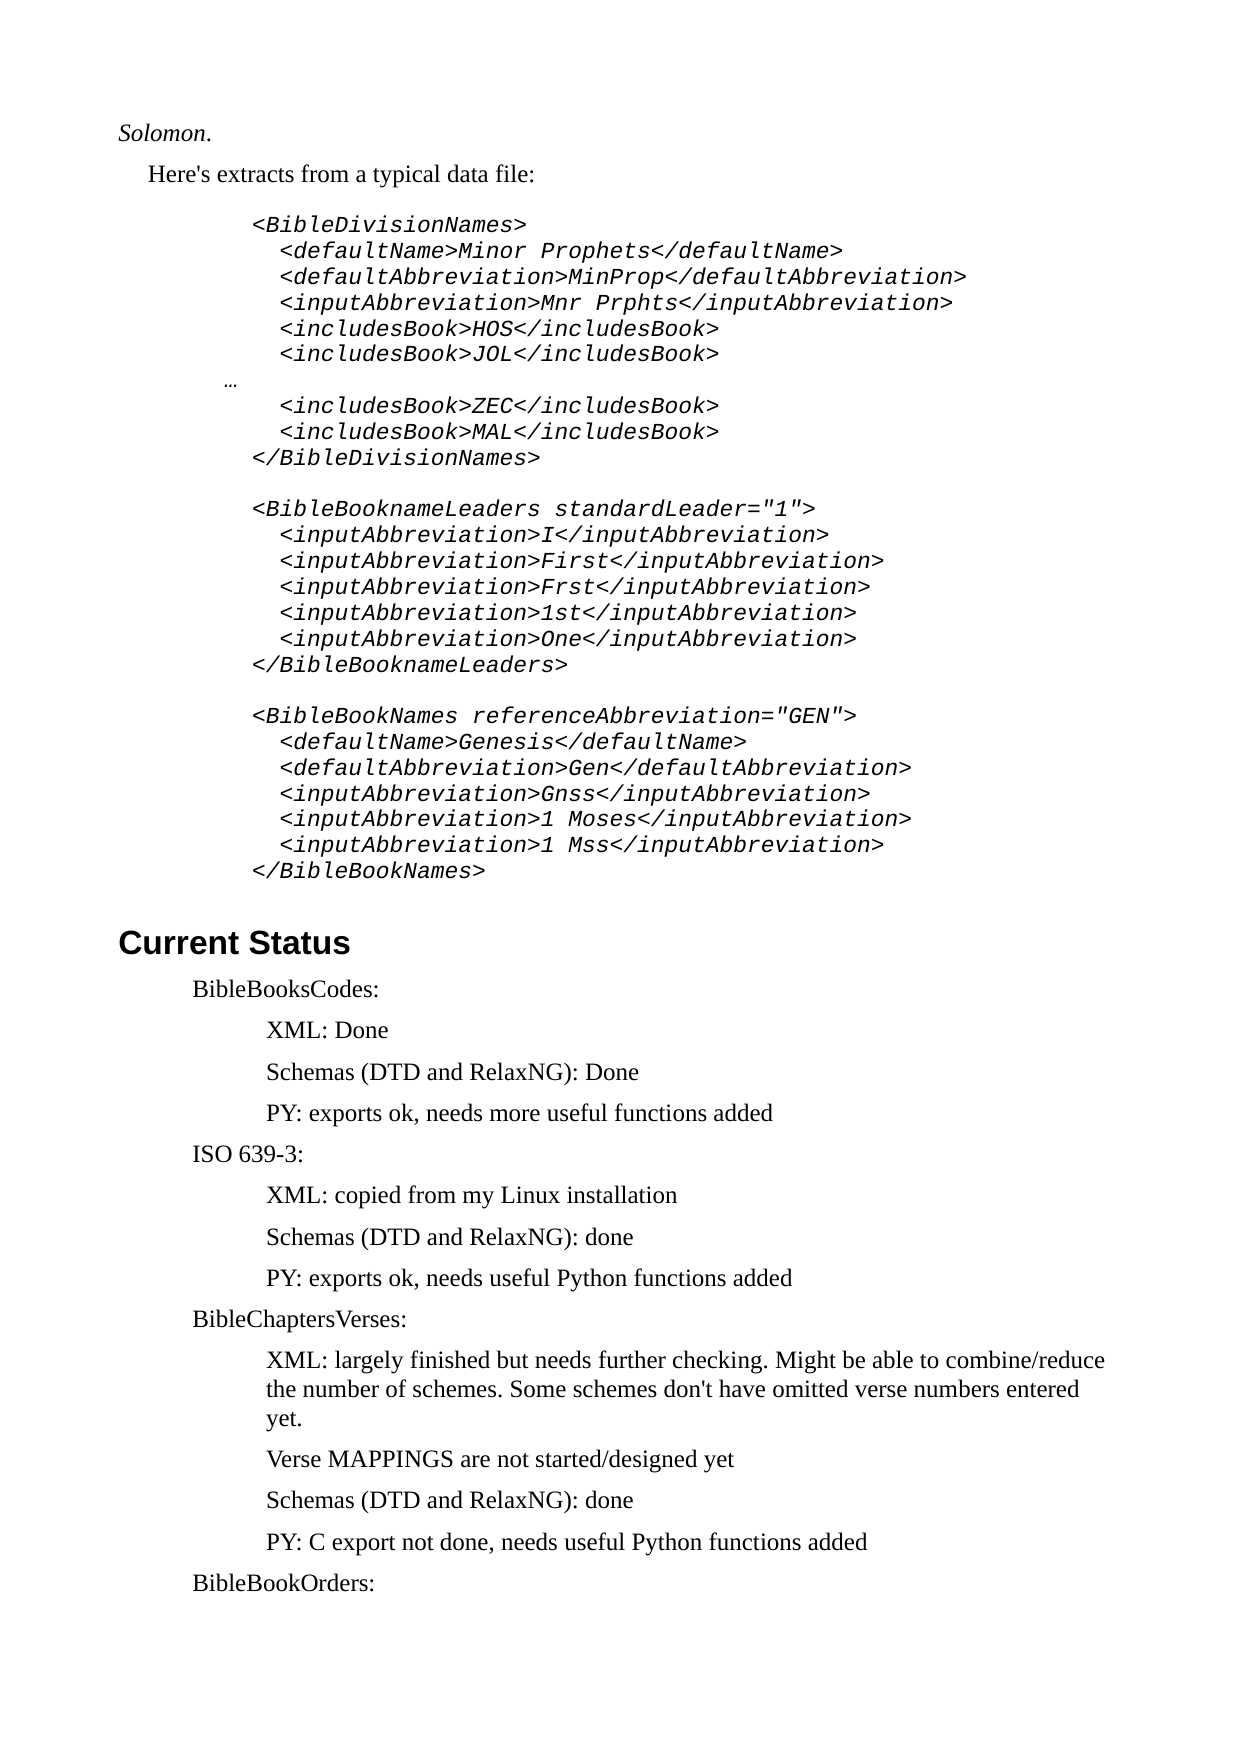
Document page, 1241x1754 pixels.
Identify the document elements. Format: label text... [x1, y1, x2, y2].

text <BibleBookNames referenceAbbreviation="GEN"> <defaultName>Genesis</defaultName> <defaultAbbreviation>Gen</defaultAbbreviation> <inputAbbreviation>Gnss</inputAbbreviation> <inputAbbreviation>1 Moses</inputAbbreviation> <inputAbbreviation>1 Mss</inputAbbreviation> </BibleBookNames> [224, 704, 1122, 886]
text BibleChaptersVerses: [192, 1304, 1122, 1333]
text BibleBooksCodes: [192, 974, 1122, 1003]
text <BibleBooknameLeaders standardLeader="1"> <inputAbbreviation>I</inputAbbreviation> <inputAbbreviation>First</inputAbbreviation> <inputAbbreviation>Frst</inputAbbreviation> <inputAbbreviation>1st</inputAbbreviation> <inputAbbreviation>One</inputAbbreviation> </BibleBooknameLeaders> [224, 497, 1122, 679]
text <BibleDivisionNames> <defaultName>Minor Prophets</defaultName> <defaultAbbreviation>MinProp</defaultAbbreviation> <inputAbbreviation>Mnr Prphts</inputAbbreviation> <includesBook>HOS</includesBook> <includesBook>JOL</includesBook> … <includesBook>ZEC</includesBook> <includesBook>MAL</includesBook> </BibleDivisionNames> [224, 213, 1122, 472]
text Schemas (DTD and RelaxNG): done [266, 1222, 1122, 1251]
text Solomon. [118, 118, 1122, 147]
text XML: Done [266, 1016, 1122, 1044]
text PY: exports ok, needs more useful functions added [266, 1098, 1122, 1127]
subtitle Current Status [118, 923, 1122, 962]
text Schemas (DTD and RelaxNG): done [266, 1486, 1122, 1514]
text Schemas (DTD and RelaxNG): Done [266, 1057, 1122, 1086]
text BibleBookOrders: [192, 1568, 1122, 1597]
text XML: largely finished but needs further checking. Might be able to combine/reduce the number of schemes. Some schemes don't have omitted verse numbers entered yet. [266, 1346, 1122, 1432]
text PY: exports ok, needs useful Python functions added [266, 1263, 1122, 1292]
text Here's extracts from a typical data file: [118, 159, 1122, 188]
text PY: C export not done, needs useful Python functions added [266, 1527, 1122, 1556]
text Verse MAPPINGS are not started/designed yet [266, 1444, 1122, 1473]
text ISO 639-3: [192, 1139, 1122, 1168]
text XML: copied from my Linux installation [266, 1181, 1122, 1209]
